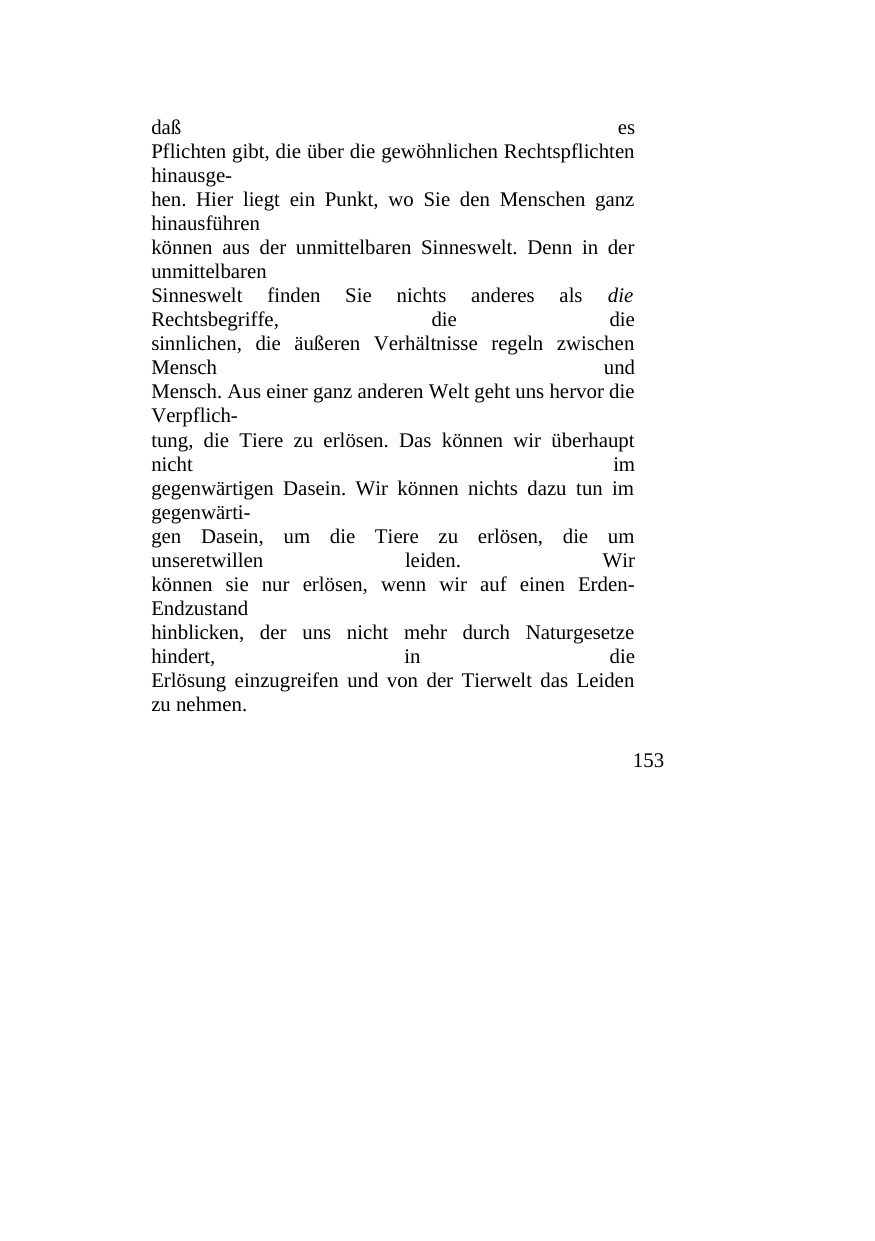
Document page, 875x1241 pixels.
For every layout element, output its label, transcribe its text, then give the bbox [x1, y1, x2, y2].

text daß es Pflichten gibt, die über die gewöhnlichen Rechtspflichten hinausge- hen. Hier liegt ein Punkt, wo Sie den Menschen ganz hinausführen können aus der unmittelbaren Sinneswelt. Denn in der unmittelbaren Sinneswelt finden Sie nichts anderes als die Rechtsbegriffe, die die sinnlichen, die äußeren Verhältnisse regeln zwischen Mensch und Mensch. Aus einer ganz anderen Welt geht uns hervor die Verpflich- tung, die Tiere zu erlösen. Das können wir überhaupt nicht im gegenwärtigen Dasein. Wir können nichts dazu tun im gegenwärti- gen Dasein, um die Tiere zu erlösen, die um unseretwillen leiden. Wir können sie nur erlösen, wenn wir auf einen Erden-Endzustand hinblicken, der uns nicht mehr durch Naturgesetze hindert, in die Erlösung einzugreifen und von der Tierwelt das Leiden zu nehmen. [151, 115, 635, 716]
text 153 [633, 747, 737, 772]
